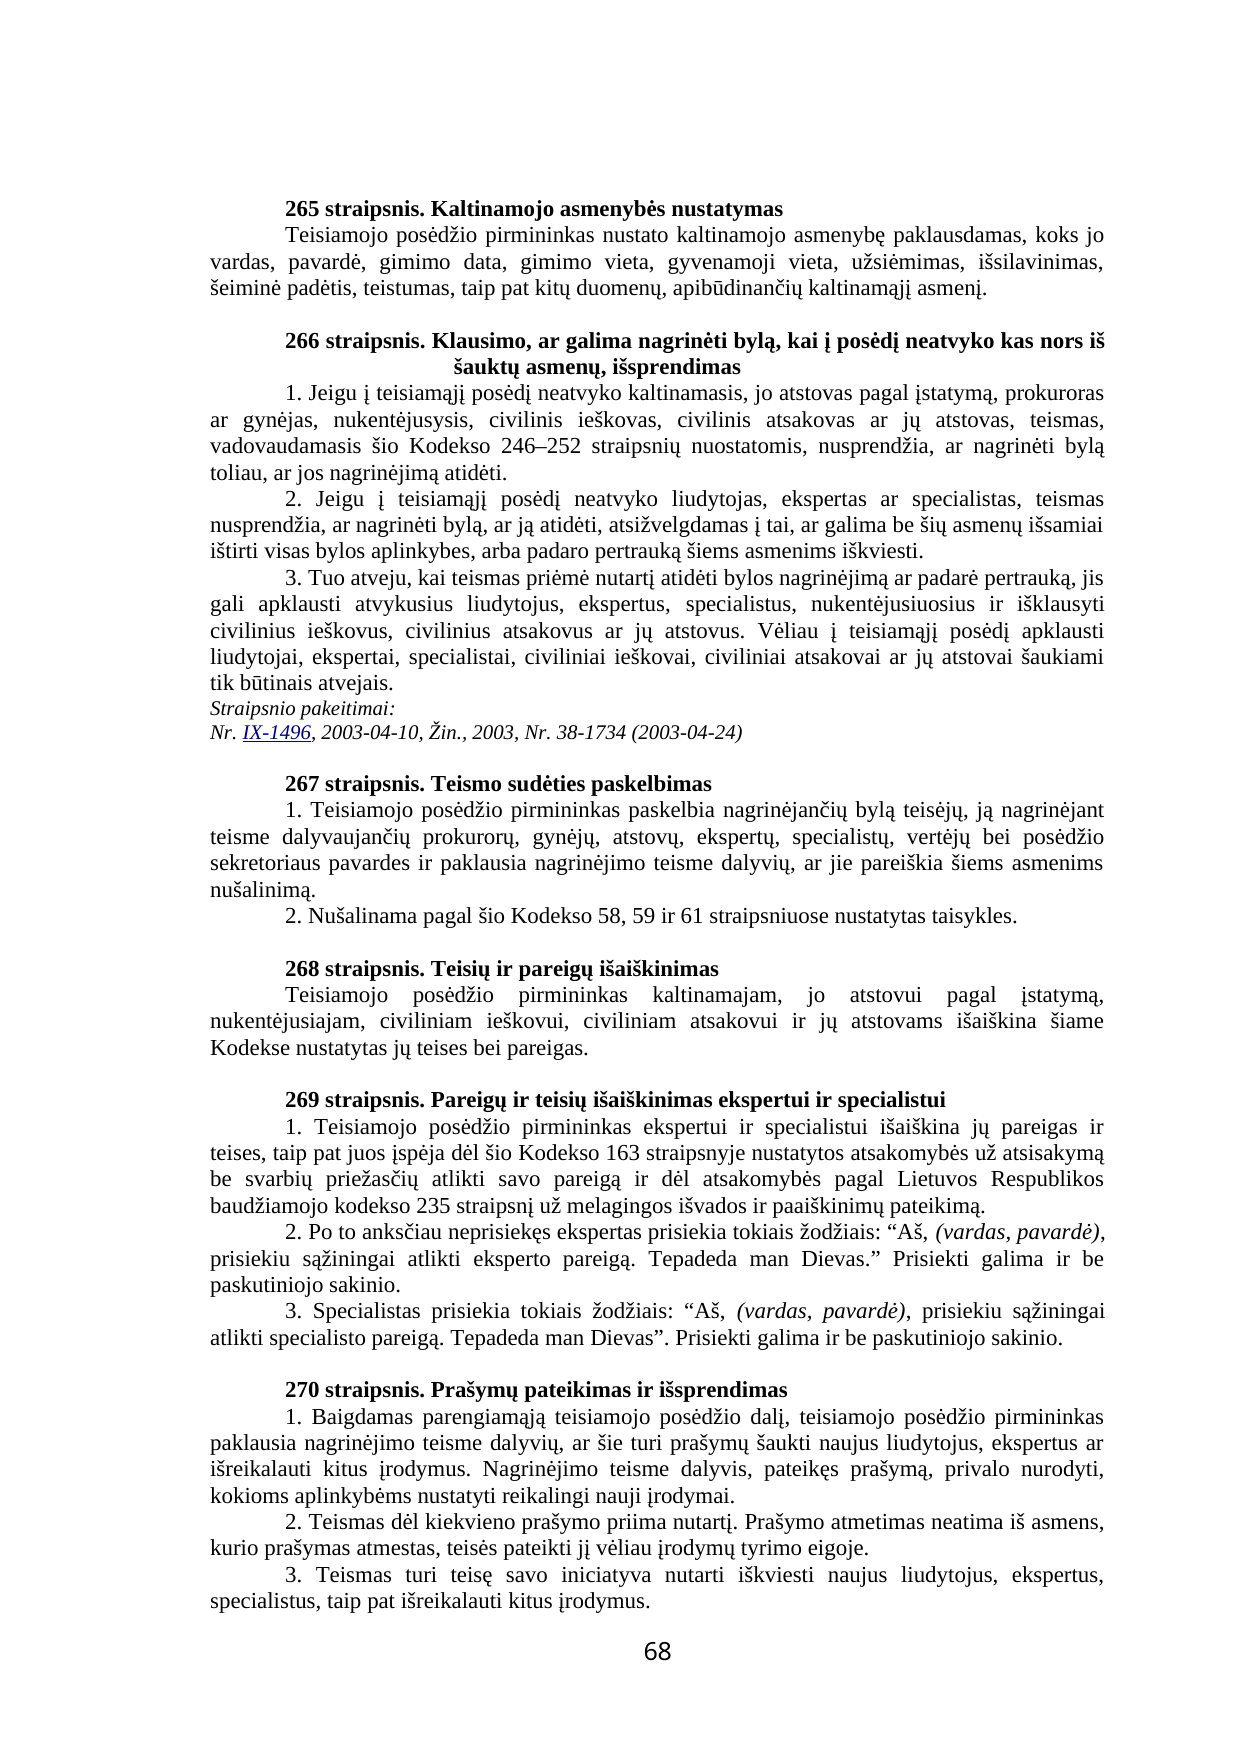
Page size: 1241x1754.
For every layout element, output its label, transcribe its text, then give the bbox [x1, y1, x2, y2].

text 3. Teismas turi teisę savo iniciatyva nutarti iškviesti naujus liudytojus, ekspertus, specialistus, taip pat išreikalauti kitus įrodymus. [210, 1561, 1106, 1613]
text 3. Tuo atveju, kai teismas priėmė nutartį atidėti bylos nagrinėjimą ar padarė pertrauką, jis gali apklausti atvykusius liudytojus, ekspertus, specialistus, nukentėjusiuosius ir išklausyti civilinius ieškovus, civilinius atsakovus ar jų atstovus. Vėliau į teisiamąjį posėdį apklausti liudytojai, ekspertai, specialistai, civiliniai ieškovai, civiliniai atsakovai ar jų atstovai šaukiami tik būtinais atvejais. [210, 564, 1106, 696]
text 1. Teisiamojo posėdžio pirmininkas paskelbia nagrinėjančių bylą teisėjų, ją nagrinėjant teisme dalyvaujančių prokurorų, gynėjų, atstovų, ekspertų, specialistų, vertėjų bei posėdžio sekretoriaus pavardes ir paklausia nagrinėjimo teisme dalyvių, ar jie pareiškia šiems asmenims nušalinimą. [210, 797, 1106, 902]
text 269 straipsnis. Pareigų ir teisių išaiškinimas ekspertui ir specialistui [210, 1086, 1106, 1113]
text Straipsnio pakeitimai: [210, 696, 1106, 720]
text 2. Po to anksčiau neprisiekęs ekspertas prisiekia tokiais žodžiais: “Aš, (vardas, pavardė), prisiekiu sąžiningai atlikti eksperto pareigą. Tepadeda man Dievas.” Prisiekti galima ir be paskutiniojo sakinio. [210, 1218, 1106, 1297]
text Teisiamojo posėdžio pirmininkas nustato kaltinamojo asmenybę paklausdamas, koks jo vardas, pavardė, gimimo data, gimimo vieta, gyvenamoji vieta, užsiėmimas, išsilavinimas, šeiminė padėtis, teistumas, taip pat kitų duomenų, apibūdinančių kaltinamąjį asmenį. [210, 221, 1106, 300]
text 266 straipsnis. Klausimo, ar galima nagrinėti bylą, kai į posėdį neatvyko kas nors iš šauktų asmenų, išsprendimas [285, 327, 1106, 379]
text 1. Teisiamojo posėdžio pirmininkas ekspertui ir specialistui išaiškina jų pareigas ir teises, taip pat juos įspėja dėl šio Kodekso 163 straipsnyje nustatytos atsakomybės už atsisakymą be svarbių priežasčių atlikti savo pareigą ir dėl atsakomybės pagal Lietuvos Respublikos baudžiamojo kodekso 235 straipsnį už melagingos išvados ir paaiškinimų pateikimą. [210, 1113, 1106, 1218]
text 3. Specialistas prisiekia tokiais žodžiais: “Aš, (vardas, pavardė), prisiekiu sąžiningai atlikti specialisto pareigą. Tepadeda man Dievas”. Prisiekti galima ir be paskutiniojo sakinio. [210, 1297, 1106, 1350]
text 268 straipsnis. Teisių ir pareigų išaiškinimas [210, 955, 1106, 981]
text Nr. IX-1496, 2003-04-10, Žin., 2003, Nr. 38-1734 (2003-04-24) [210, 720, 1106, 744]
text 2. Jeigu į teisiamąjį posėdį neatvyko liudytojas, ekspertas ar specialistas, teismas nusprendžia, ar nagrinėti bylą, ar ją atidėti, atsižvelgdamas į tai, ar galima be šių asmenų išsamiai ištirti visas bylos aplinkybes, arba padaro pertrauką šiems asmenims iškviesti. [210, 485, 1106, 564]
text 1. Baigdamas parengiamąją teisiamojo posėdžio dalį, teisiamojo posėdžio pirmininkas paklausia nagrinėjimo teisme dalyvių, ar šie turi prašymų šaukti naujus liudytojus, ekspertus ar išreikalauti kitus įrodymus. Nagrinėjimo teisme dalyvis, pateikęs prašymą, privalo nurodyti, kokioms aplinkybėms nustatyti reikalingi nauji įrodymai. [210, 1403, 1106, 1508]
text 270 straipsnis. Prašymų pateikimas ir išsprendimas [210, 1376, 1106, 1403]
text Teisiamojo posėdžio pirmininkas kaltinamajam, jo atstovui pagal įstatymą, nukentėjusiajam, civiliniam ieškovui, civiliniam atsakovui ir jų atstovams išaiškina šiame Kodekse nustatytas jų teises bei pareigas. [210, 981, 1106, 1060]
text 2. Nušalinama pagal šio Kodekso 58, 59 ir 61 straipsniuose nustatytas taisykles. [210, 902, 1106, 928]
text 267 straipsnis. Teismo sudėties paskelbimas [210, 770, 1106, 797]
text 265 straipsnis. Kaltinamojo asmenybės nustatymas [210, 195, 1106, 221]
text 2. Teismas dėl kiekvieno prašymo priima nutartį. Prašymo atmetimas neatima iš asmens, kurio prašymas atmestas, teisės pateikti jį vėliau įrodymų tyrimo eigoje. [210, 1508, 1106, 1561]
text 1. Jeigu į teisiamąjį posėdį neatvyko kaltinamasis, jo atstovas pagal įstatymą, prokuroras ar gynėjas, nukentėjusysis, civilinis ieškovas, civilinis atsakovas ar jų atstovas, teismas, vadovaudamasis šio Kodekso 246–252 straipsnių nuostatomis, nusprendžia, ar nagrinėti bylą toliau, ar jos nagrinėjimą atidėti. [210, 379, 1106, 485]
